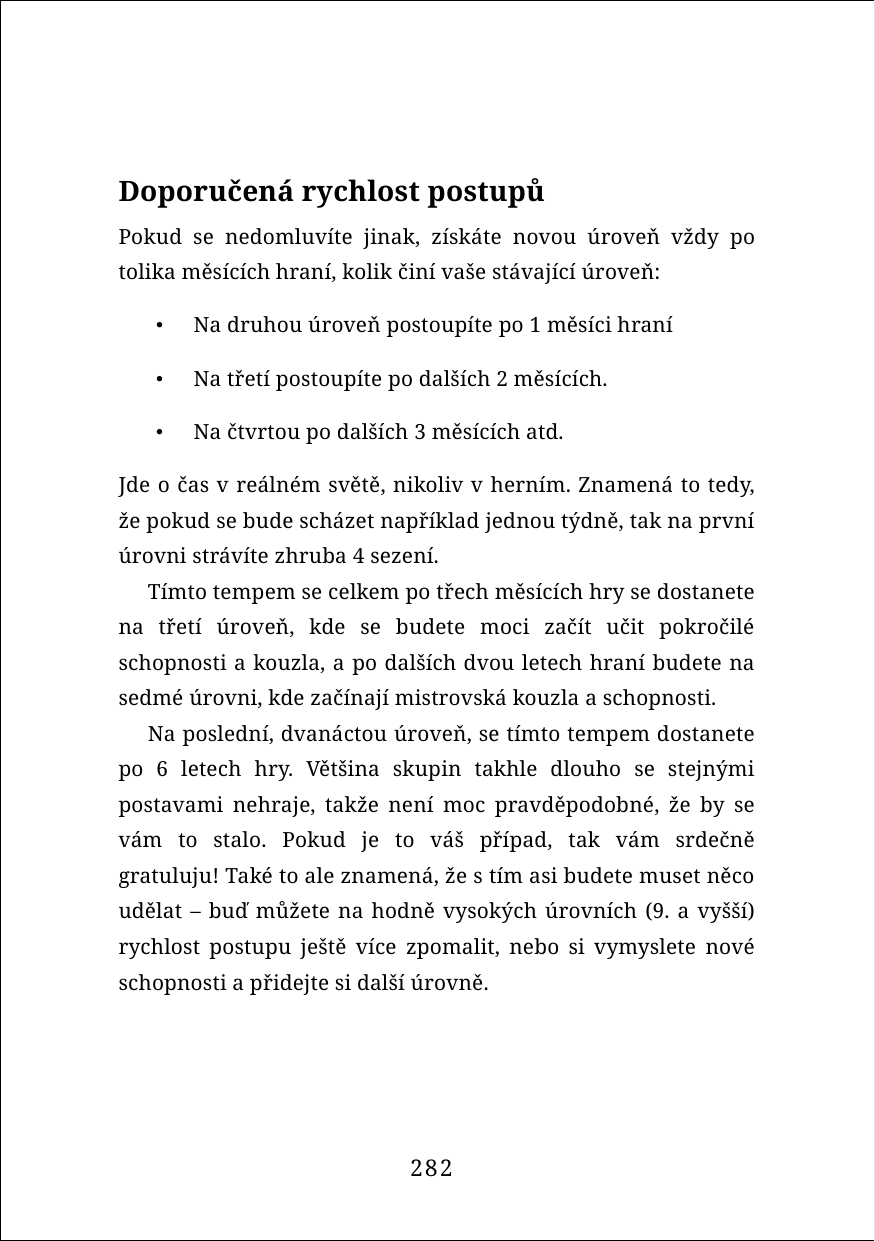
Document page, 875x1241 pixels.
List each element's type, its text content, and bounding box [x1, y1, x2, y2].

text Pokud se nedomluvíte jinak, získáte novou úroveň vždy po tolika měsících hraní, kolik činí vaše stávající úroveň: [118, 222, 756, 286]
list Na třetí postoupíte po dalších 2 měsících. [156, 364, 756, 392]
subtitle Doporučená rychlost postupů [118, 172, 756, 210]
text Jde o čas v reálném světě, nikoliv v herním. Znamená to tedy, že pokud se bude scházet například jednou týdně, tak na první úrovni strávíte zhruba 4 sezení. Tímto tempem se celkem po třech měsících hry se dostanete na třetí úroveň, kde se budete moci začít učit pokročilé schopnosti a kouzla, a po dalších dvou letech hraní budete na sedmé úrovni, kde začínají mistrovská kouzla a schopnosti. Na poslední, dvanáctou úroveň, se tímto tempem dostanete po 6 letech hry. Většina skupin takhle dlouho se stejnými postavami nehraje, takže není moc pravděpodobné, že by se vám to stalo. Pokud je to váš případ, tak vám srdečně gratuluju! Také to ale znamená, že s tím asi budete muset něco udělat – buď můžete na hodně vysokých úrovních (9. a vyšší) rychlost postupu ještě více zpomalit, nebo si vymyslete nové schopnosti a přidejte si další úrovně. [118, 470, 756, 996]
list Na čtvrtou po dalších 3 měsících atd. [156, 417, 756, 446]
list Na druhou úroveň postoupíte po 1 měsíci hraní [156, 311, 756, 339]
